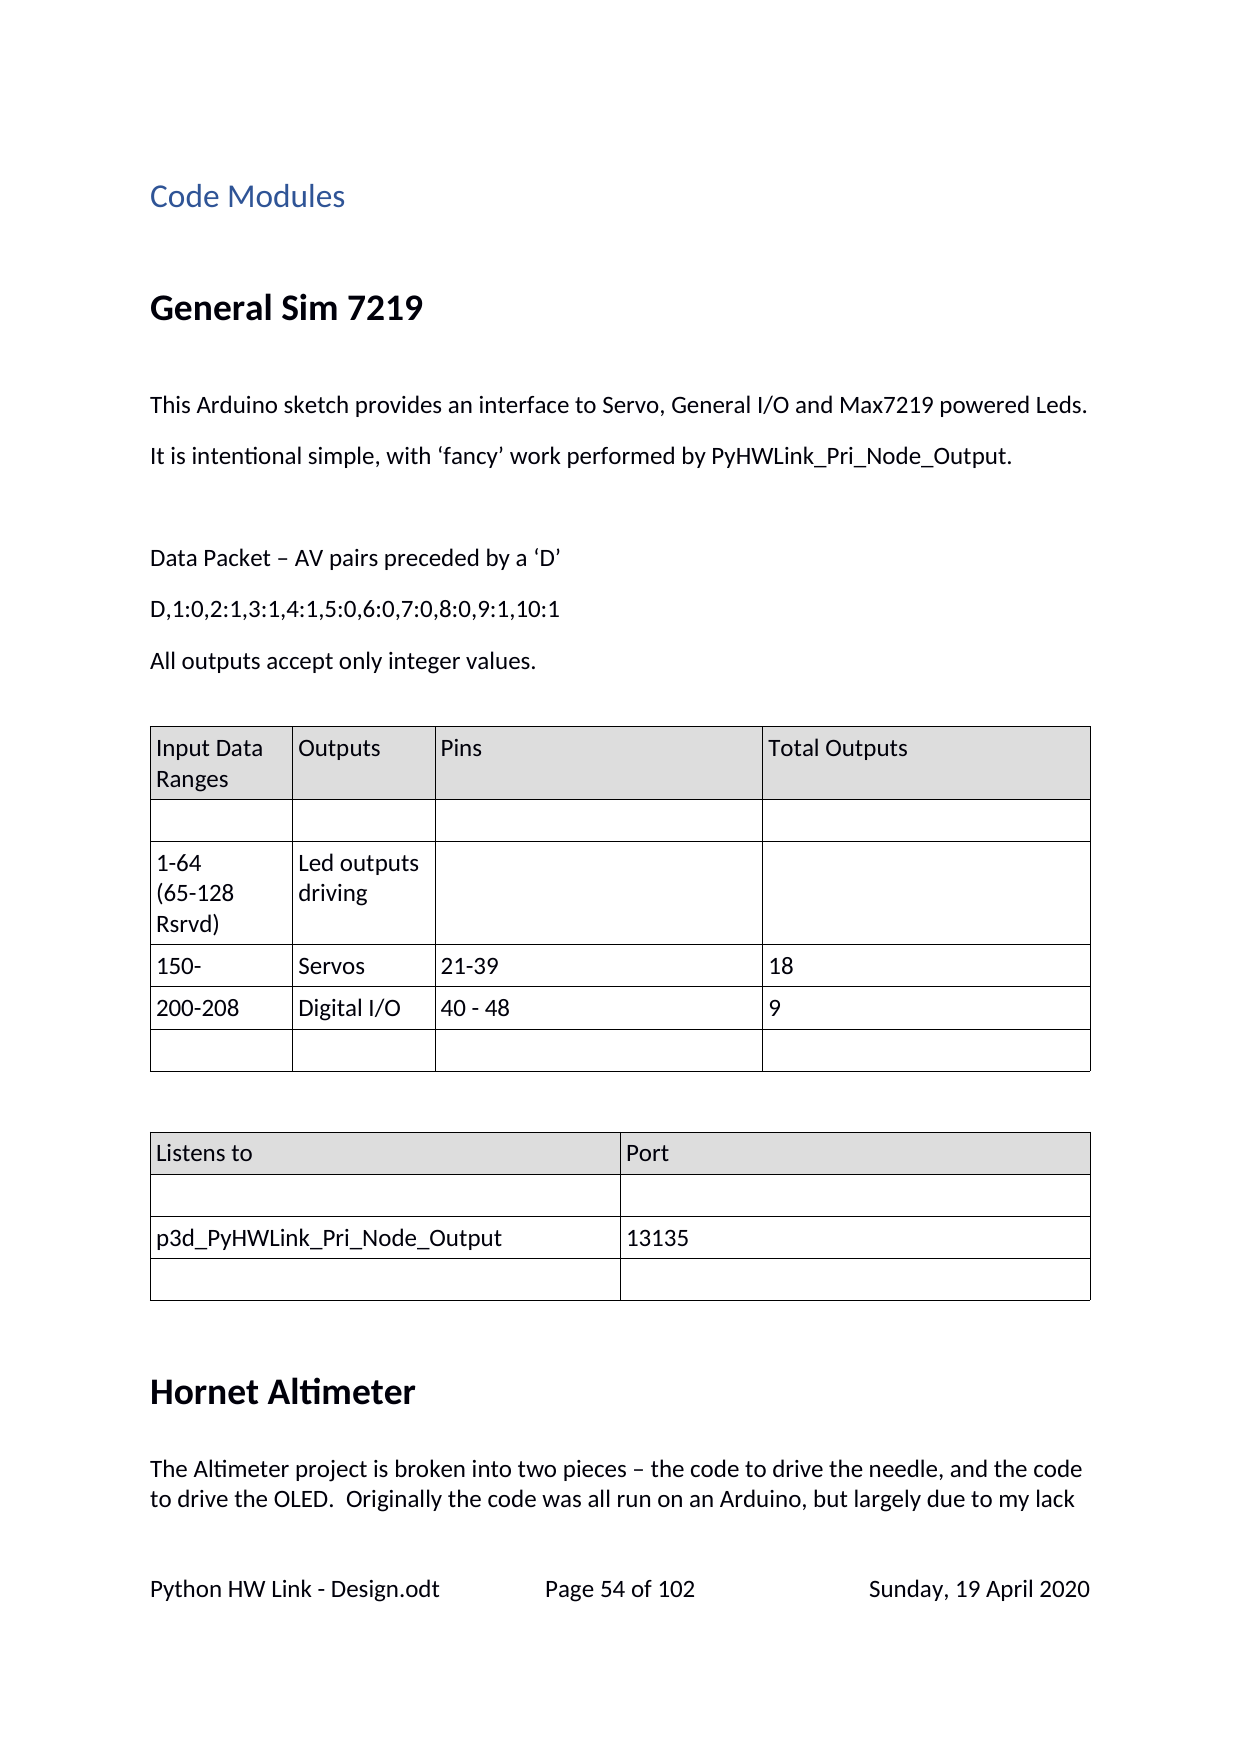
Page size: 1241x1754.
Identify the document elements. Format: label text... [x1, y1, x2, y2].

table_cell 18 [763, 945, 1090, 986]
table_cell 13135 [621, 1217, 1090, 1258]
table_cell [151, 1030, 292, 1071]
text This Arduino sketch provides an interface to Servo, General I/O and Max7219 powered Leds. [150, 389, 1090, 419]
table_cell 150- [151, 945, 292, 986]
subtitle Hornet Altimeter [150, 1368, 1090, 1414]
table_cell 21-39 [436, 945, 762, 986]
table_header Port [621, 1133, 1090, 1174]
text D,1:0,2:1,3:1,4:1,5:0,6:0,7:0,8:0,9:1,10:1 [150, 594, 1090, 624]
table_cell Servos [293, 945, 435, 986]
table_cell Led outputs driving [293, 842, 435, 944]
table_cell [293, 800, 435, 841]
table_cell 9 [763, 987, 1090, 1028]
table_cell [763, 800, 1090, 841]
table_cell [293, 1030, 435, 1071]
table_cell [436, 1030, 762, 1071]
table_cell Digital I/O [293, 987, 435, 1028]
table_cell [151, 1259, 620, 1300]
text All outputs accept only integer values. [150, 645, 1090, 675]
table_header Outputs [293, 727, 435, 799]
table_header Input Data Ranges [151, 727, 292, 799]
table_cell [763, 842, 1090, 944]
table_cell 200-208 [151, 987, 292, 1028]
table_cell [436, 842, 762, 944]
table_cell [151, 1175, 620, 1216]
subtitle General Sim 7219 [150, 284, 1090, 329]
table_cell [151, 800, 292, 841]
subtitle Code Modules [150, 175, 1090, 216]
table_header Total Outputs [763, 727, 1090, 799]
table_cell [621, 1259, 1090, 1300]
text Data Packet – AV pairs preceded by a ‘D’ [150, 542, 1090, 573]
text The Altimeter project is broken into two pieces – the code to drive the needle, and the code to drive the OLED. Originally the code was all run on an Arduino, but largely due to my lack [150, 1453, 1090, 1514]
table_cell p3d_PyHWLink_Pri_Node_Output [151, 1217, 620, 1258]
text It is intentional simple, with ‘fancy’ work performed by PyHWLink_Pri_Node_Output. [150, 440, 1090, 471]
table_cell [436, 800, 762, 841]
table_cell 1-64 (65-128 Rsrvd) [151, 842, 292, 944]
table_cell 40 - 48 [436, 987, 762, 1028]
table_header Pins [436, 727, 762, 799]
table_cell [763, 1030, 1090, 1071]
table_cell [621, 1175, 1090, 1216]
table_header Listens to [151, 1133, 620, 1174]
